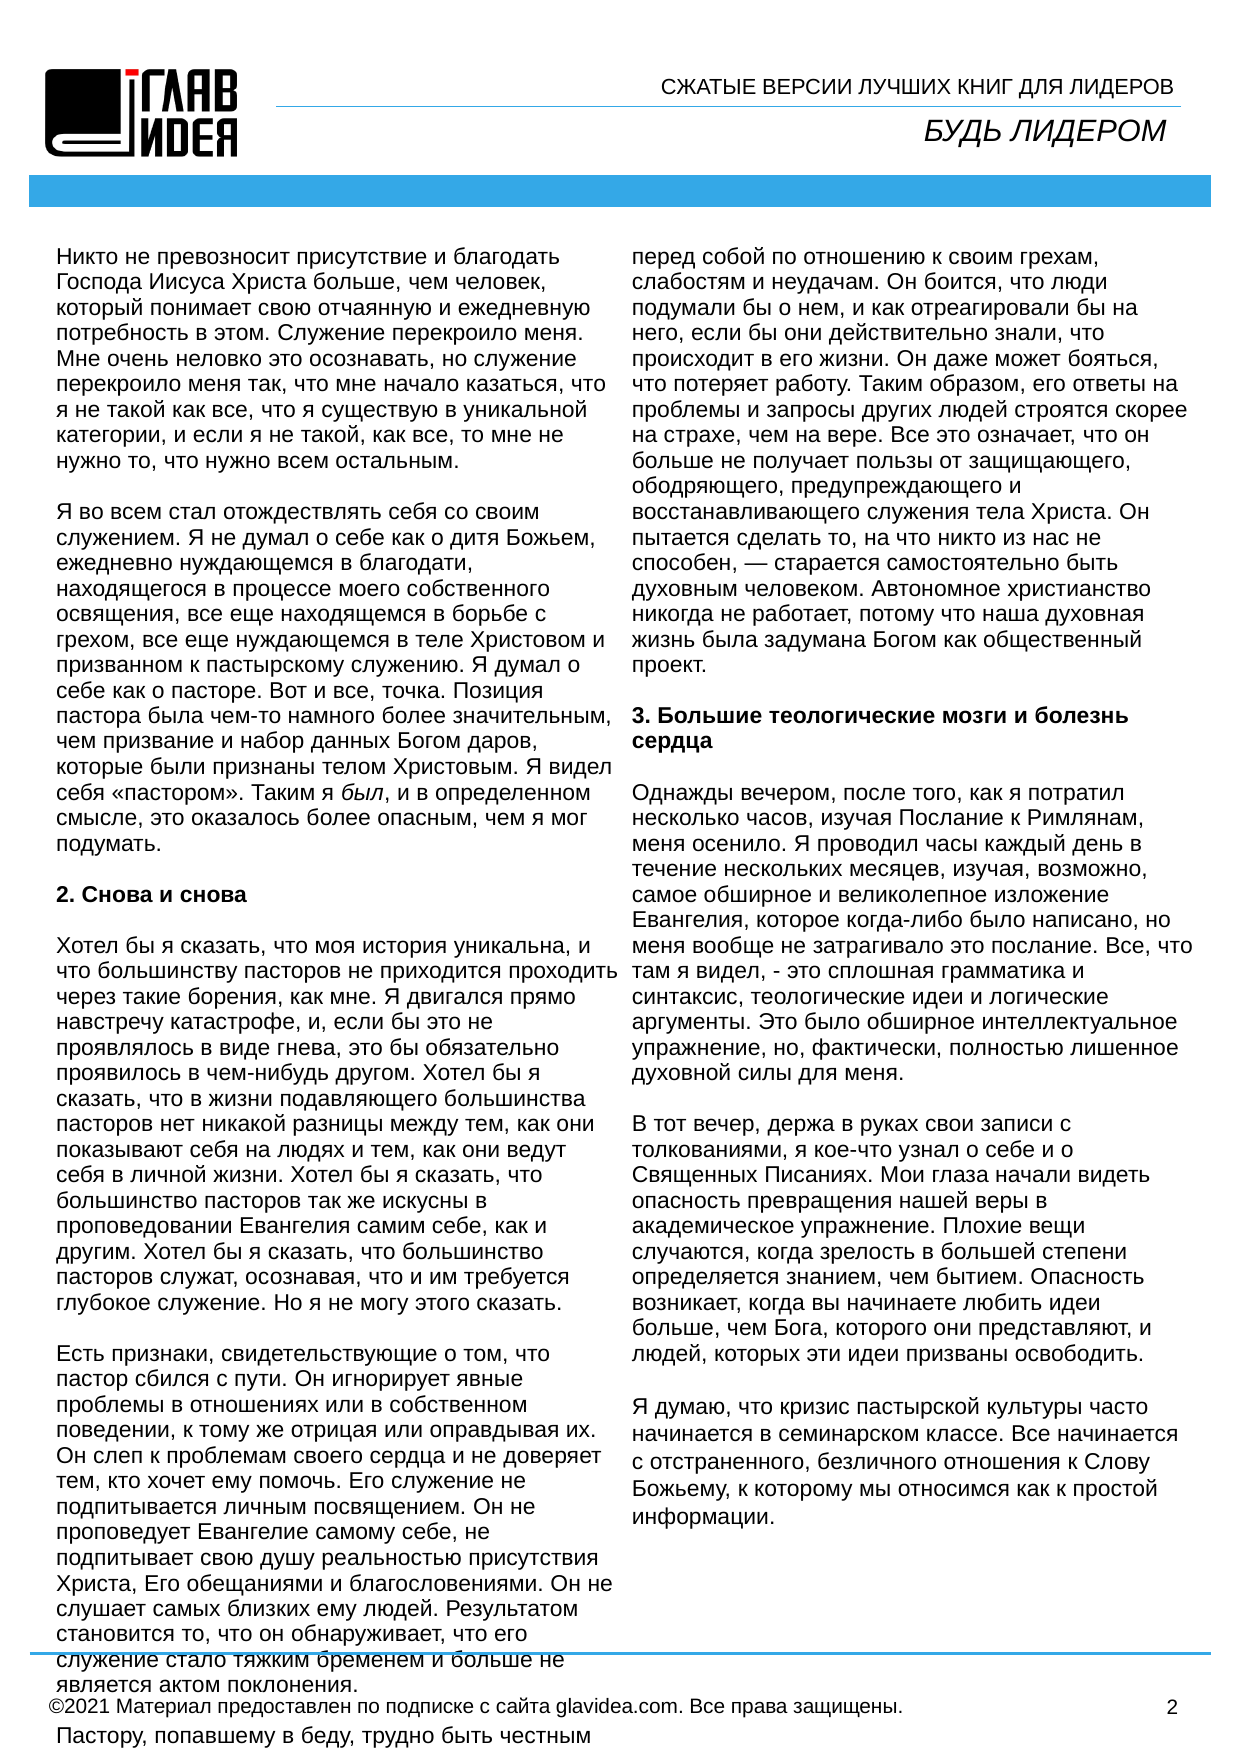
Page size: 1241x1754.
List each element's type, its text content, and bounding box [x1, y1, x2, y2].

title СЖАТЫЕ ВЕРСИИ ЛУЧШИХ КНИГ ДЛЯ ЛИДЕРОВ [464, 62, 1182, 106]
picture [45, 69, 237, 157]
text_box Никто не превозносит присутствие и благодать Господа Иисуса Христа больше, чем человек, который понимает свою отчаянную и ежедневную потребность в этом. Служение перекроило меня. Мне очень неловко это осознавать, но служение перекроило меня так, что мне начало казаться, что я не такой как все, что я существую в уникальной категории, и если я не такой, как все, то мне не нужно то, что нужно всем остальным. Я во всем стал отождествлять себя со своим служением. Я не думал о себе как о дитя Божьем, ежедневно нуждающемся в благодати, находящегося в процессе моего собственного освящения, все еще находящемся в борьбе с грехом, все еще нуждающемся в теле Христовом и призванном к пастырскому служению. Я думал о себе как о пасторе. Вот и все, точка. Позиция пастора была чем-то намного более значительным, чем призвание и набор данных Богом даров, которые были признаны телом Христовым. Я видел себя «пастором». Таким я был, и в определенном смысле, это оказалось более опасным, чем я мог подумать. 2. Снова и снова Хотел бы я сказать, что моя история уникальна, и что большинству пасторов не приходится проходить через такие борения, как мне. Я двигался прямо навстречу катастрофе, и, если бы это не проявлялось в виде гнева, это бы обязательно проявилось в чем-нибудь другом. Хотел бы я сказать, что в жизни подавляющего большинства пасторов нет никакой разницы между тем, как они показывают себя на людях и тем, как они ведут себя в личной жизни. Хотел бы я сказать, что большинство пасторов так же искусны в проповедовании Евангелия самим себе, как и другим. Хотел бы я сказать, что большинство пасторов служат, осознавая, что и им требуется глубокое служение. Но я не могу этого сказать. Есть признаки, свидетельствующие о том, что пастор сбился с пути. Он игнорирует явные проблемы в отношениях или в собственном поведении, к тому же отрицая или оправдывая их. Он слеп к проблемам своего сердца и не доверяет тем, кто хочет ему помочь. Его служение не подпитывается личным посвящением. Он не проповедует Евангелие самому себе, не подпитывает свою душу реальностью присутствия Христа, Его обещаниями и благословениями. Он не слушает самых близких ему людей. Результатом становится то, что он обнаруживает, что его служение стало тяжким бременем и больше не является актом поклонения. Пастору, попавшему в беду, трудно быть честным перед собой по отношению к своим грехам, слабостям и неудачам. Он боится, что люди подумали бы о нем, и как отреагировали бы на него, если бы они действительно знали, что происходит в его жизни. Он даже может бояться, что потеряет работу. Таким образом, его ответы на проблемы и запросы других людей строятся скорее на страхе, чем на вере. Все это означает, что он больше не получает пользы от защищающего, ободряющего, предупреждающего и восстанавливающего служения тела Христа. Он пытается сделать то, на что никто из нас не способен, — старается самостоятельно быть духовным человеком. Автономное христианство никогда не работает, потому что наша духовная жизнь была задумана Богом как общественный проект. 3. Большие теологические мозги и болезнь сердца Однажды вечером, после того, как я потратил несколько часов, изучая Послание к Римлянам, меня осенило. Я проводил часы каждый день в течение нескольких месяцев, изучая, возможно, самое обширное и великолепное изложение Евангелия, которое когда-либо было написано, но меня вообще не затрагивало это послание. Все, что там я видел, - это сплошная грамматика и синтаксис, теологические идеи и логические аргументы. Это было обширное интеллектуальное упражнение, но, фактически, полностью лишенное духовной силы для меня. В тот вечер, держа в руках свои записи с толкованиями, я кое-что узнал о себе и о Священных Писаниях. Мои глаза начали видеть опасность превращения нашей веры в академическое упражнение. Плохие вещи случаются, когда зрелость в большей степени определяется знанием, чем бытием. Опасность возникает, когда вы начинаете любить идеи больше, чем Бога, которого они представляют, и людей, которых эти идеи призваны освободить. Я думаю, что кризис пастырской культуры часто начинается в семинарском классе. Все начинается с отстраненного, безличного отношения к Слову Божьему, к которому мы относимся как к простой информации. [29, 236, 1211, 1652]
title СЖАТЫЕ ВЕРСИИ ЛУЧШИХ КНИГ ДЛЯ ЛИДЕРОВ [464, 107, 747, 111]
text_box БУДЬ ЛИДЕРОМ [747, 107, 1182, 170]
text_box [29, 175, 1211, 207]
